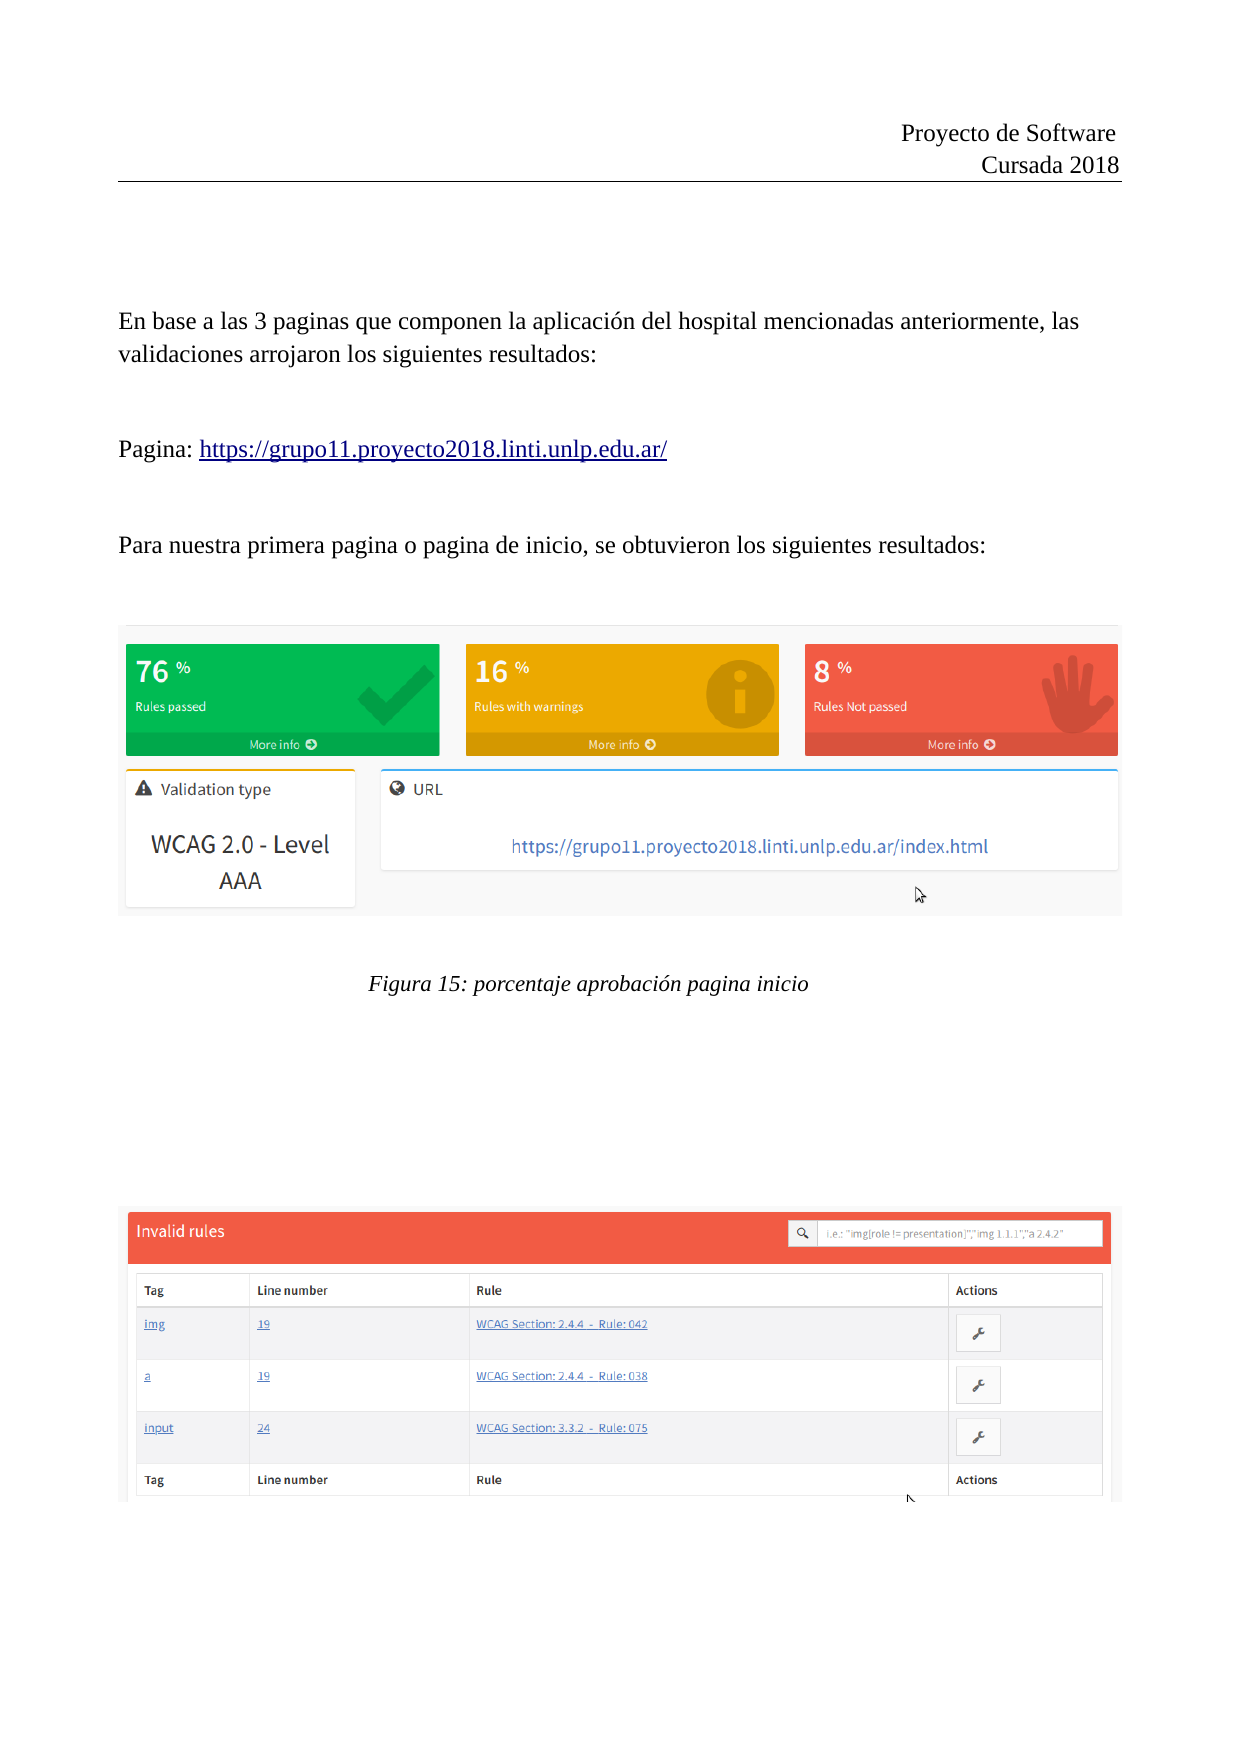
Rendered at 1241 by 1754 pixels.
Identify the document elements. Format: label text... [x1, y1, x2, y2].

text Pagina: https://grupo11.proyecto2018.linti.unlp.edu.ar/ [118, 434, 1122, 463]
text Para nuestra primera pagina o pagina de inicio, se obtuvieron los siguientes resultados: [118, 530, 1122, 558]
picture [118, 1206, 1123, 1502]
text En base a las 3 paginas que componen la aplicación del hospital mencionadas anteriormente, las validaciones arrojaron los siguientes resultados: [118, 306, 1122, 368]
text Figura 15: porcentaje aprobación pagina inicio [118, 968, 1122, 997]
picture [118, 625, 1123, 916]
